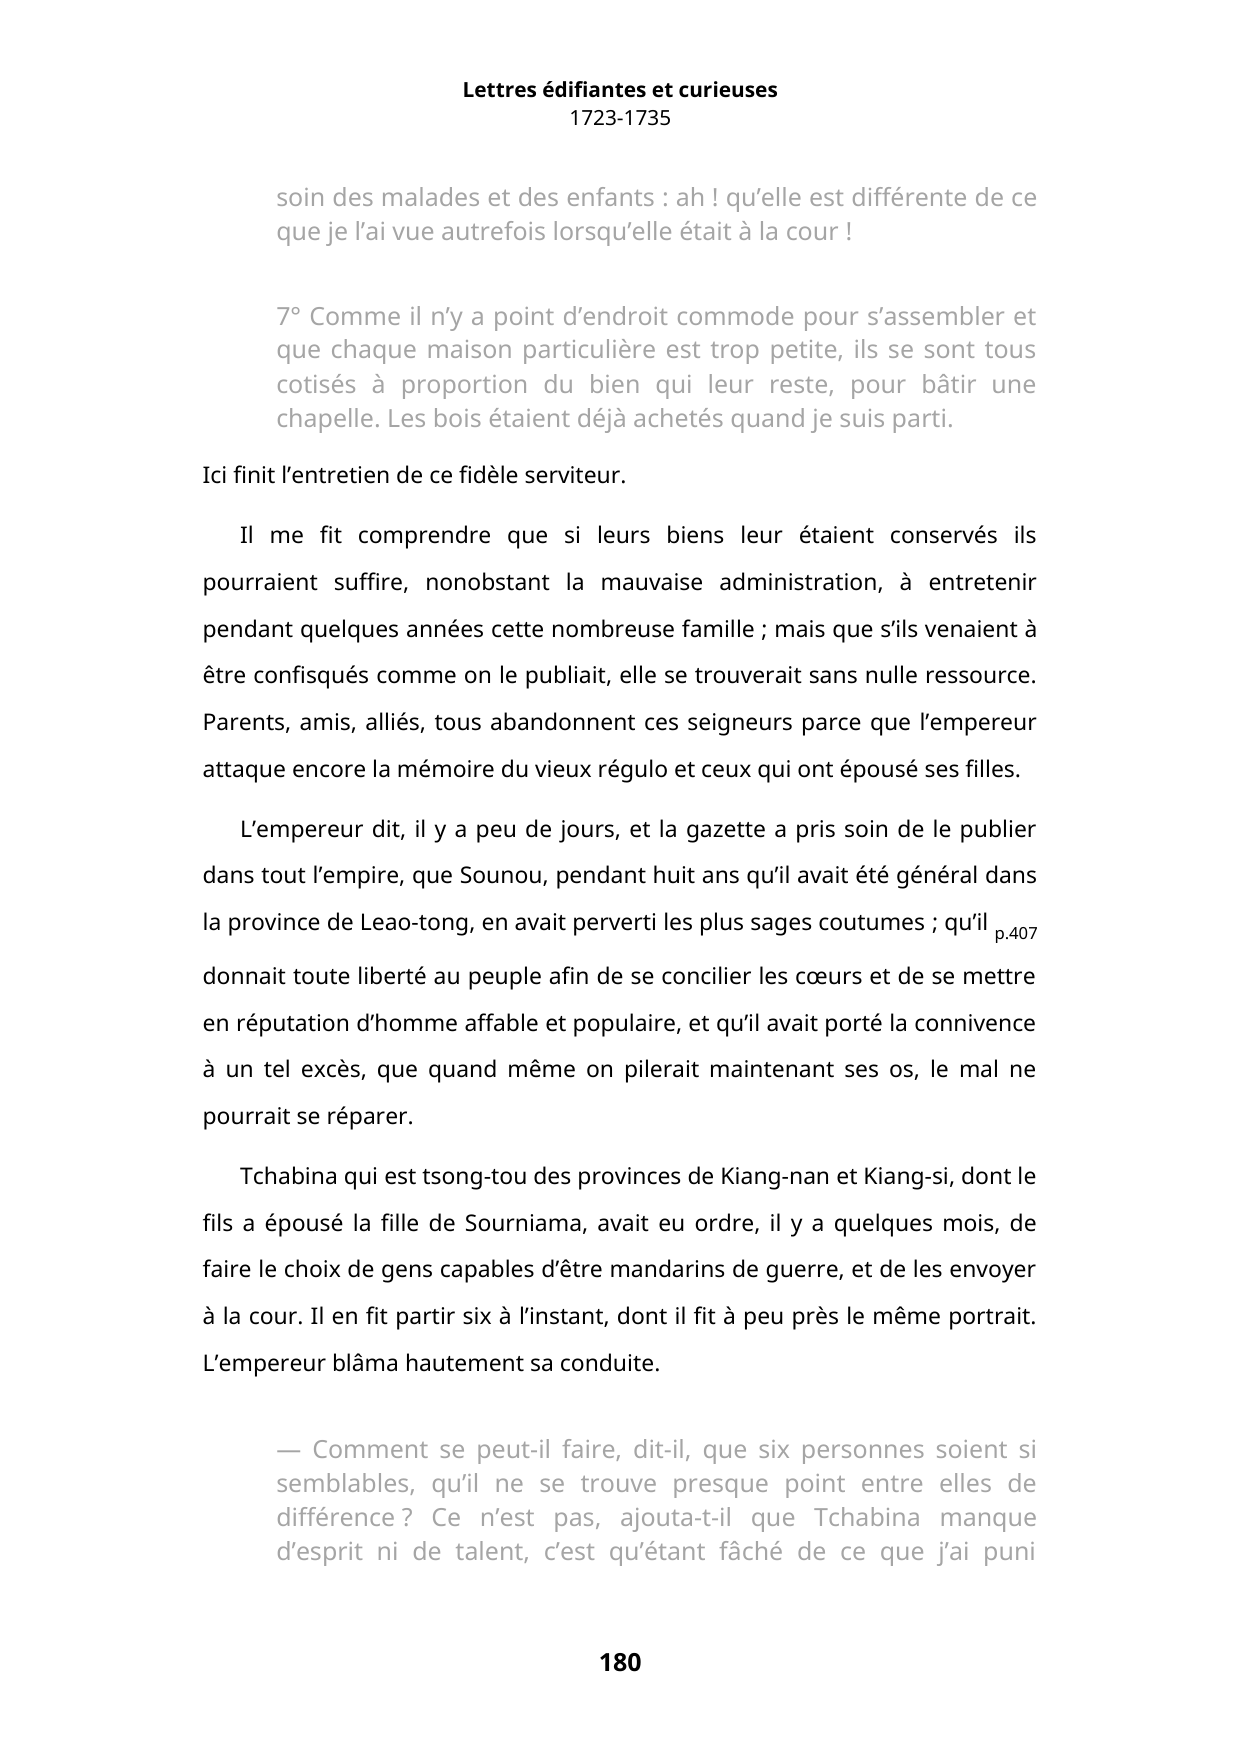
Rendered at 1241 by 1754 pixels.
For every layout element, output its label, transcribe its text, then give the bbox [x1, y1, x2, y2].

text — Comment se peut-il faire, dit-il, que six personnes soient si semblables, qu’il ne se trouve presque point entre elles de différence ? Ce n’est pas, ajouta-t-il que Tchabina manque d’esprit ni de talent, c’est qu’étant fâché de ce que j’ai puni [276, 1431, 1038, 1568]
text Ici finit l’entretien de ce fidèle serviteur. [202, 459, 1038, 491]
text L’empereur dit, il y a peu de jours, et la gazette a pris soin de le publier dans tout l’empire, que Sounou, pendant huit ans qu’il avait été général dans la province de Leao-tong, en avait perverti les plus sages coutumes ; qu’il p.407 donnait toute liberté au peuple afin de se concilier les cœurs et de se mettre en réputation d’homme affable et populaire, et qu’il avait porté la connivence à un tel excès, que quand même on pilerait maintenant ses os, le mal ne pourrait se réparer. [202, 812, 1038, 1131]
text 7° Comme il n’y a point d’endroit commode pour s’assembler et que chaque maison particulière est trop petite, ils se sont tous cotisés à proportion du bien qui leur reste, pour bâtir une chapelle. Les bois étaient déjà achetés quand je suis parti. [276, 298, 1038, 434]
text soin des malades et des enfants : ah ! qu’elle est différente de ce que je l’ai vue autrefois lorsqu’elle était à la cour ! [276, 180, 1038, 248]
text Tchabina qui est tsong-tou des provinces de Kiang-nan et Kiang-si, dont le fils a épousé la fille de Sourniama, avait eu ordre, il y a quelques mois, de faire le choix de gens capables d’être mandarins de guerre, et de les envoyer à la cour. Il en fit partir six à l’instant, dont il fit à peu près le même portrait. L’empereur blâma hautement sa conduite. [202, 1159, 1038, 1378]
text Il me fit comprendre que si leurs biens leur étaient conservés ils pourraient suffire, nonobstant la mauvaise administration, à entretenir pendant quelques années cette nombreuse famille ; mais que s’ils venaient à être confisqués comme on le publiait, elle se trouverait sans nulle ressource. Parents, amis, alliés, tous abandonnent ces seigneurs parce que l’empereur attaque encore la mémoire du vieux régulo et ceux qui ont épousé ses filles. [202, 519, 1038, 784]
